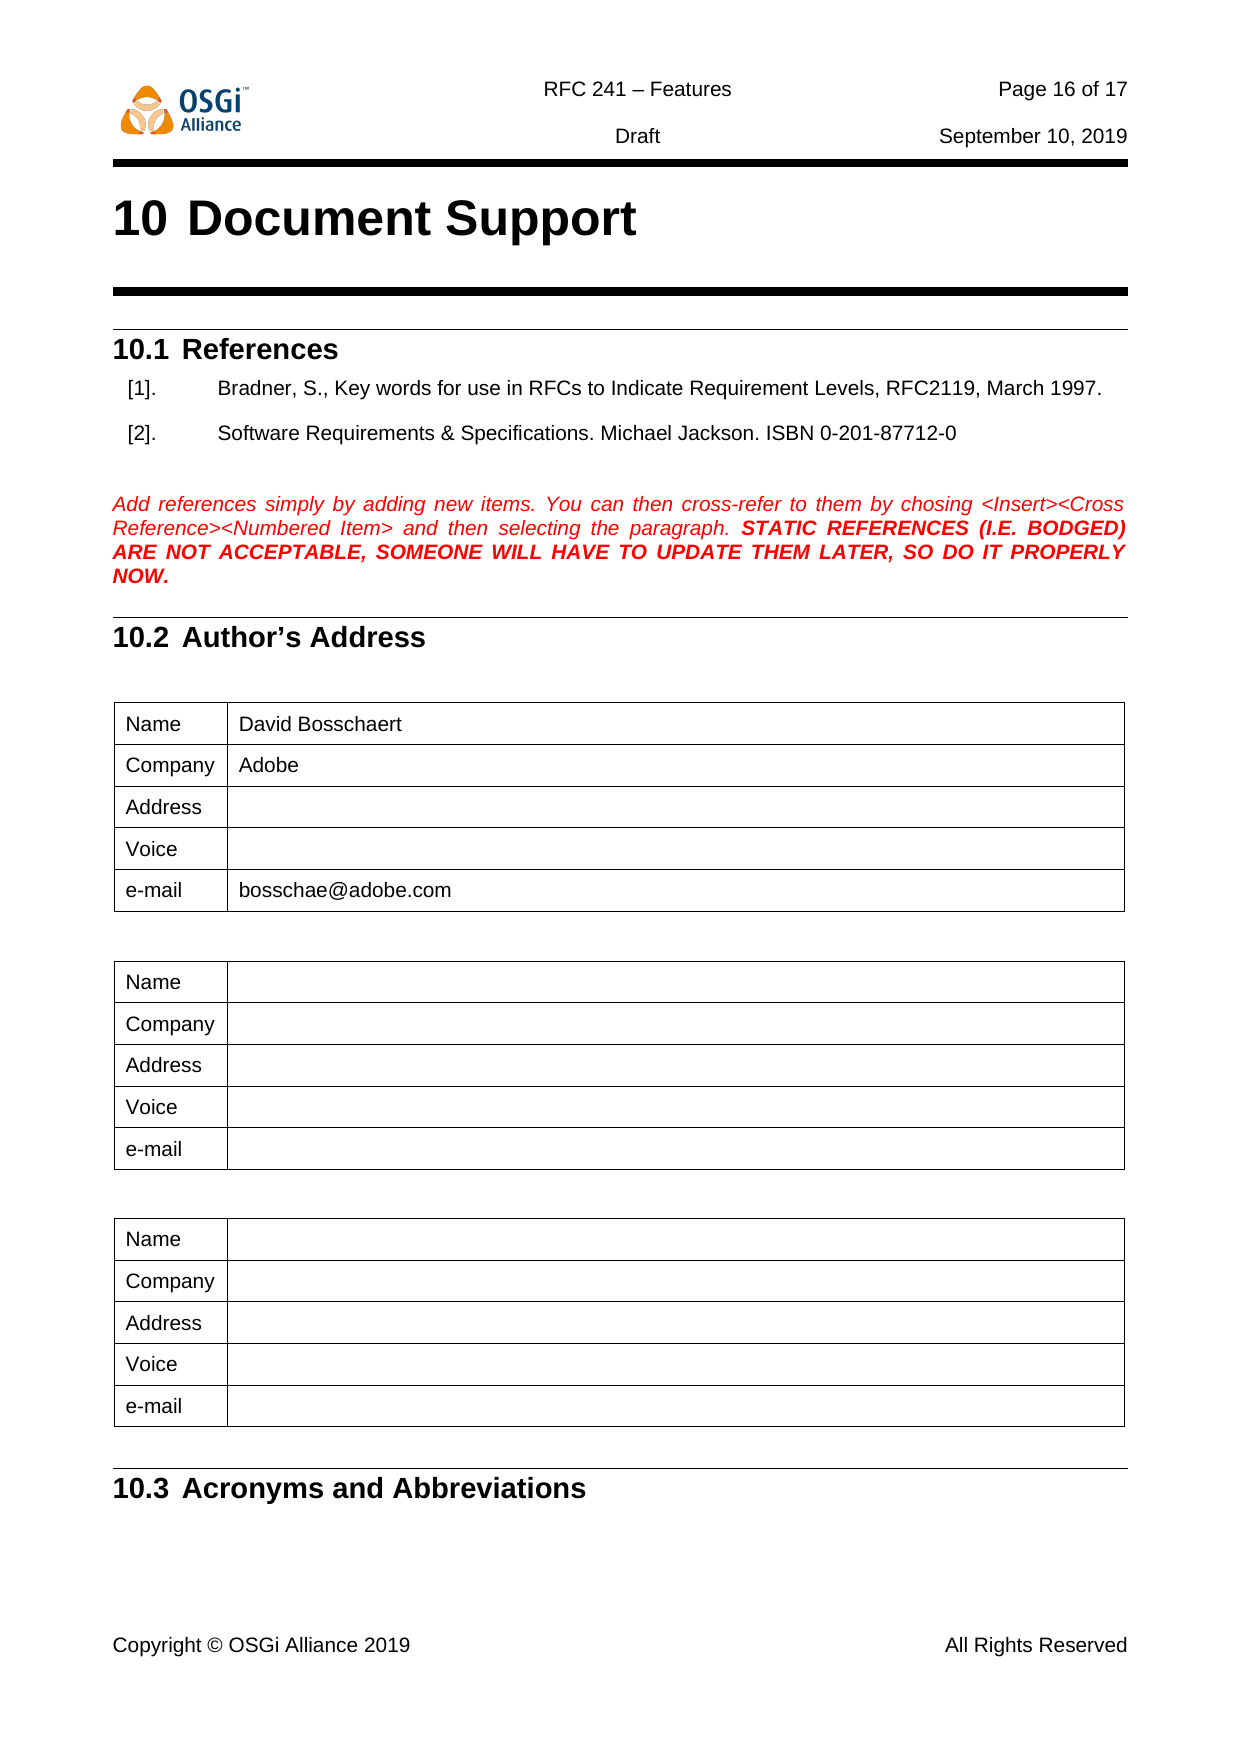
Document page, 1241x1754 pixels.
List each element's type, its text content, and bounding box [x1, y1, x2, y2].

table_cell bosschae@adobe.com [228, 870, 1124, 911]
table_cell e-mail [115, 1128, 227, 1169]
table_cell [228, 1302, 1124, 1343]
table_cell [228, 1003, 1124, 1044]
table_cell Voice [115, 828, 227, 869]
table_cell Company [115, 745, 227, 786]
table_cell [228, 1386, 1124, 1426]
table_cell [228, 1087, 1124, 1127]
table_cell [228, 1344, 1124, 1384]
table_header David Bosschaert [228, 703, 1124, 744]
table_header [228, 962, 1124, 1002]
table_cell [228, 787, 1124, 827]
table_cell e-mail [115, 870, 227, 911]
table_cell Address [115, 1045, 227, 1086]
list Bradner, S., Key words for use in RFCs to Indicate Requirement Levels, RFC2119, March 1997. [127, 376, 1128, 400]
table_cell [228, 1261, 1124, 1301]
table_cell [228, 1045, 1124, 1086]
subtitle Document Support [112, 160, 1128, 296]
table_header [228, 1219, 1124, 1259]
table_header Name [115, 1219, 227, 1259]
subtitle Author’s Address [112, 618, 1128, 653]
picture [113, 78, 257, 142]
table_cell e-mail [115, 1386, 227, 1426]
table_cell Address [115, 1302, 227, 1343]
table_header Name [115, 703, 227, 744]
table_cell Address [115, 787, 227, 827]
table_cell Voice [115, 1087, 227, 1127]
table_cell Company [115, 1003, 227, 1044]
table_header Name [115, 962, 227, 1002]
list Software Requirements & Specifications. Michael Jackson. ISBN 0-201-87712-0 [127, 421, 1128, 445]
table_cell Company [115, 1261, 227, 1301]
table_cell [228, 828, 1124, 869]
table_cell Voice [115, 1344, 227, 1384]
subtitle References [112, 330, 1128, 366]
table_cell [228, 1128, 1124, 1169]
table_cell Adobe [228, 745, 1124, 786]
text Add references simply by adding new items. You can then cross-refer to them by chosing <Insert><Cross Reference><Numbered Item> and then selecting the paragraph. STATIC REFERENCES (I.E. BODGED) ARE NOT ACCEPTABLE, SOMEONE WILL HAVE TO UPDATE THEM LATER, SO DO IT PROPERLY NOW. [112, 492, 1128, 587]
subtitle Acronyms and Abbreviations [112, 1469, 1128, 1504]
